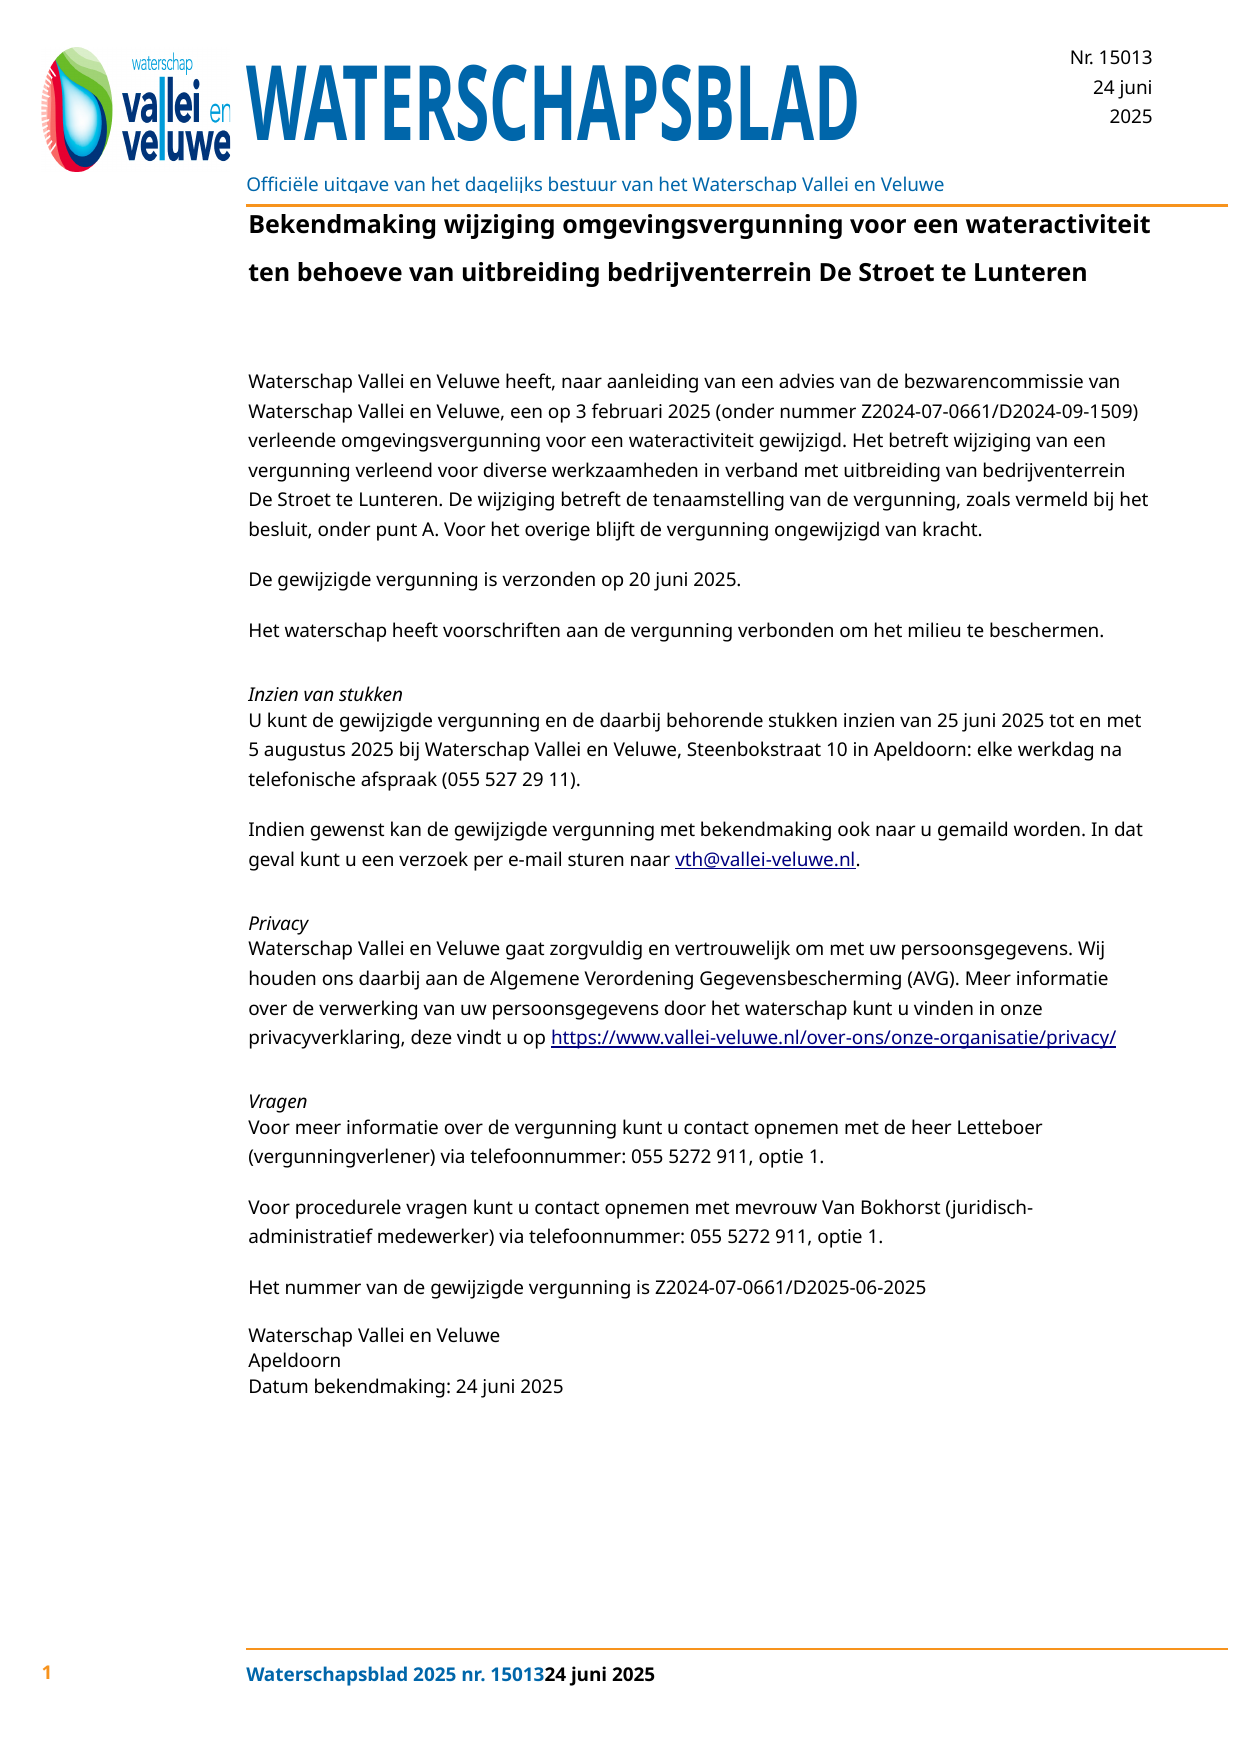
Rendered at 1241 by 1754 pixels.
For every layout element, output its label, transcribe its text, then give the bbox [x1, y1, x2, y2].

text U kunt de gewijzigde vergunning en de daarbij behorende stukken inzien van 25 juni 2025 tot en met 5 augustus 2025 bij Waterschap Vallei en Veluwe, Steenbokstraat 10 in Apeldoorn: elke werkdag na telefonische afspraak (055 527 29 11). [248, 707, 1152, 792]
text Vragen [248, 1088, 1152, 1114]
text Indien gewenst kan de gewijzigde vergunning met bekendmaking ook naar u gemaild worden. In dat geval kunt u een verzoek per e-mail sturen naar vth@vallei-veluwe.nl. [248, 816, 1152, 872]
text Apeldoorn [248, 1348, 1152, 1373]
text Voor procedurele vragen kunt u contact opnemen met mevrouw Van Bokhorst (juridisch-administratief medewerker) via telefoonnummer: 055 5272 911, optie 1. [248, 1194, 1152, 1249]
text Privacy [248, 910, 1152, 936]
text Waterschap Vallei en Veluwe [248, 1322, 1152, 1348]
text Datum bekendmaking: 24 juni 2025 [248, 1373, 1152, 1399]
text Bekendmaking wijziging omgevingsvergunning voor een wateractiviteit ten behoeve van uitbreiding bedrijventerrein De Stroet te Lunteren [248, 207, 1152, 288]
text De gewijzigde vergunning is verzonden op 20 juni 2025. [248, 567, 1152, 592]
text Inzien van stukken [248, 681, 1152, 707]
text Het nummer van de gewijzigde vergunning is Z2024-07-0661/D2025-06-2025 [248, 1274, 1152, 1300]
picture [41, 47, 231, 172]
text Voor meer informatie over de vergunning kunt u contact opnemen met de heer Letteboer (vergunningverlener) via telefoonnummer: 055 5272 911, optie 1. [248, 1114, 1152, 1169]
text Waterschap Vallei en Veluwe heeft, naar aanleiding van een advies van de bezwarencommissie van Waterschap Vallei en Veluwe, een op 3 februari 2025 (onder nummer Z2024-07-0661/D2024-09-1509) verleende omgevingsvergunning voor een wateractiviteit gewijzigd. Het betreft wijziging van een vergunning verleend voor diverse werkzaamheden in verband met uitbreiding van bedrijventerrein De Stroet te Lunteren. De wijziging betreft de tenaamstelling van de vergunning, zoals vermeld bij het besluit, onder punt A. Voor het overige blijft de vergunning ongewijzigd van kracht. [248, 368, 1152, 542]
text Waterschap Vallei en Veluwe gaat zorgvuldig en vertrouwelijk om met uw persoonsgegevens. Wij houden ons daarbij aan de Algemene Verordening Gegevensbescherming (AVG). Meer informatie over de verwerking van uw persoonsgegevens door het waterschap kunt u vinden in onze privacyverklaring, deze vindt u op https://www.vallei-veluwe.nl/over-ons/onze-organisatie/privacy/ [248, 936, 1152, 1050]
text Het waterschap heeft voorschriften aan de vergunning verbonden om het milieu te beschermen. [248, 617, 1152, 643]
